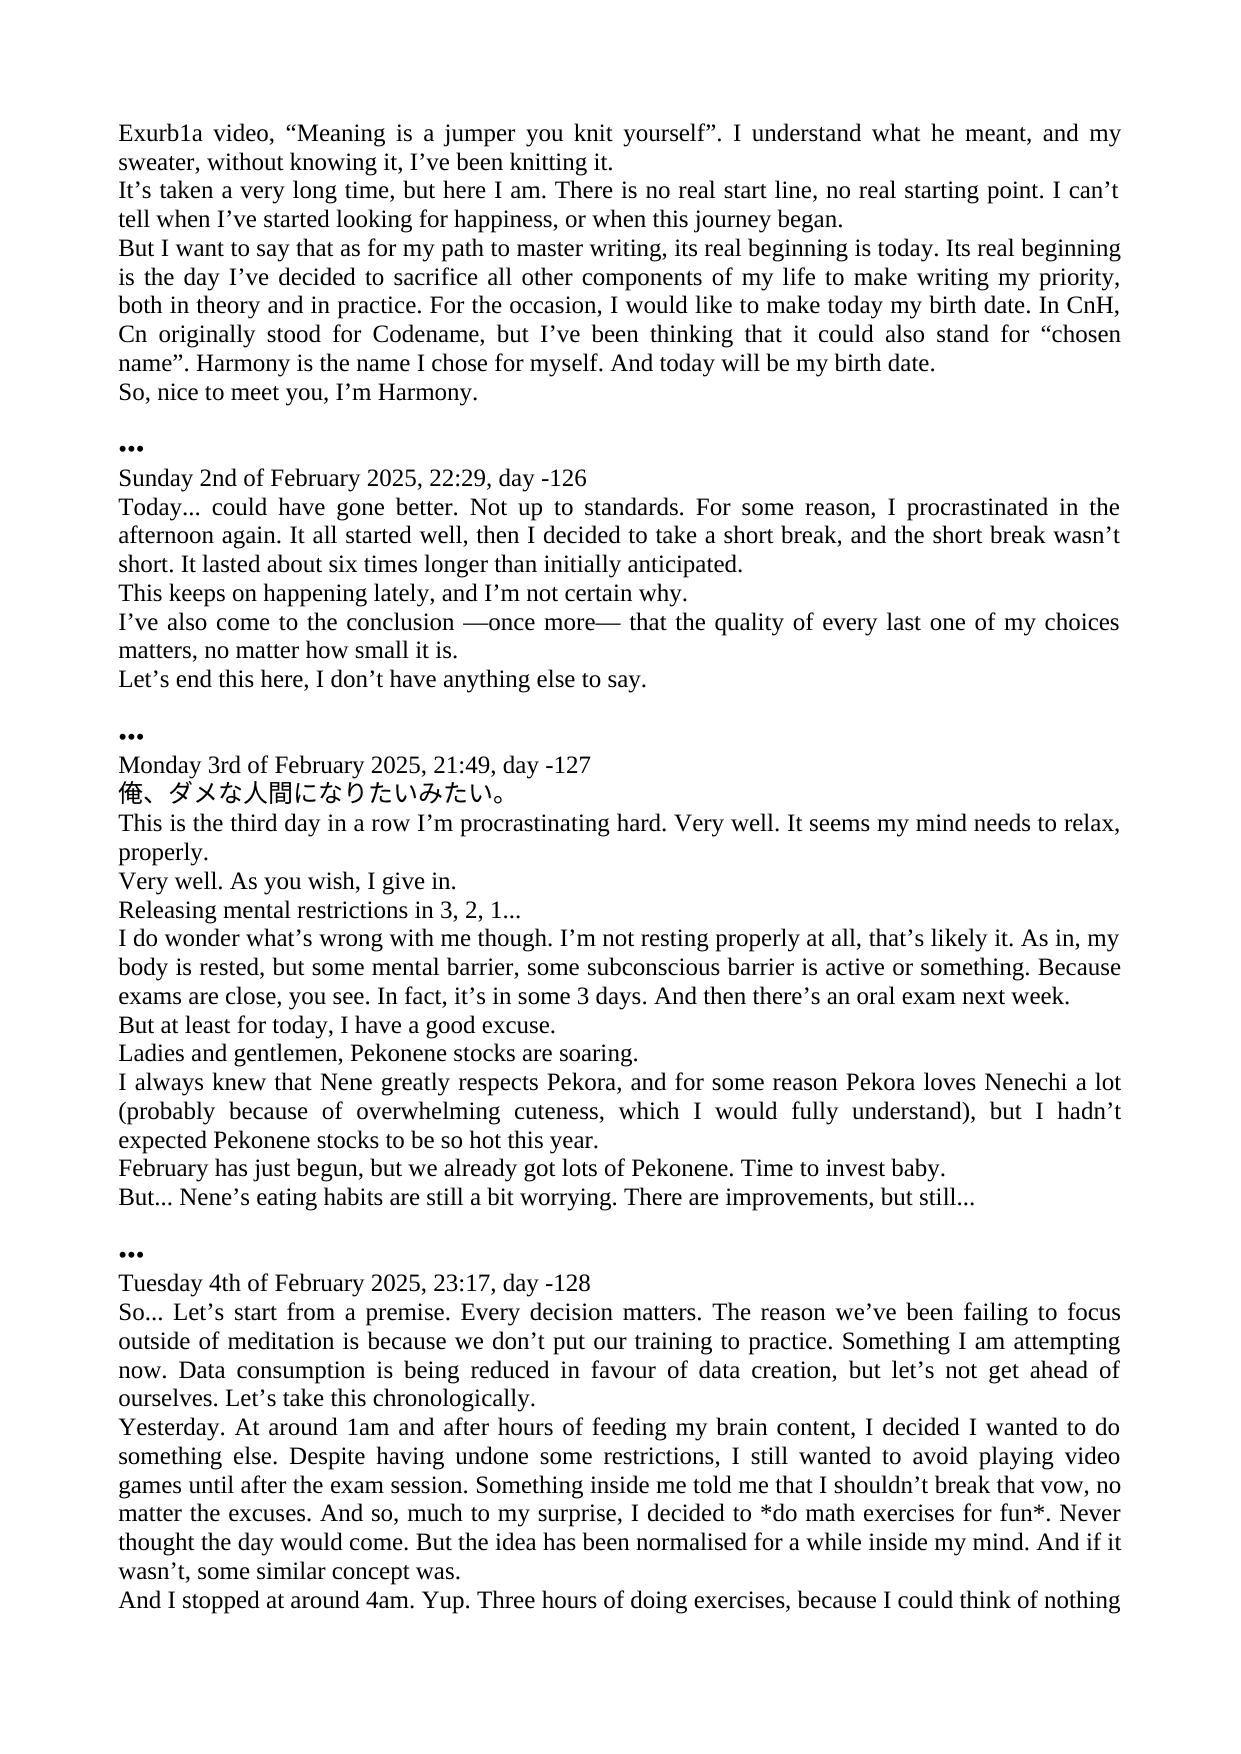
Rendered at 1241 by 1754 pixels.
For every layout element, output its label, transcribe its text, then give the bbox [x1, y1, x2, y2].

text So... Let’s start from a premise. Every decision matters. The reason we’ve been failing to focus outside of meditation is because we don’t put our training to practice. Something I am attempting now. Data consumption is being reduced in favour of data creation, but let’s not get ahead of ourselves. Let’s take this chronologically. [118, 1297, 1122, 1412]
text And I stopped at around 4am. Yup. Three hours of doing exercises, because I could think of nothing [118, 1585, 1122, 1613]
text I always knew that Nene greatly respects Pekora, and for some reason Pekora loves Nenechi a lot (probably because of overwhelming cuteness, which I would fully understand), but I hadn’t expected Pekonene stocks to be so hot this year. [118, 1067, 1122, 1153]
text Let’s end this here, I don’t have anything else to say. [118, 664, 1122, 693]
text So, nice to meet you, I’m Harmony. [118, 377, 1122, 406]
text Very well. As you wish, I give in. [118, 866, 1122, 895]
text Releasing mental restrictions in 3, 2, 1... [118, 895, 1122, 923]
text ••• [118, 722, 1122, 751]
text It’s taken a very long time, but here I am. There is no real start line, no real starting point. I can’t tell when I’ve started looking for happiness, or when this journey began. [118, 176, 1122, 233]
text Ladies and gentlemen, Pekonene stocks are soaring. [118, 1038, 1122, 1067]
text Monday 3rd of February 2025, 21:49, day -127 [118, 751, 1122, 779]
text 俺、ダメな人間になりたいみたい。 [118, 779, 1122, 808]
text I do wonder what’s wrong with me though. I’m not resting properly at all, that’s likely it. As in, my body is rested, but some mental barrier, some subconscious barrier is active or something. Because exams are close, you see. In fact, it’s in some 3 days. And then there’s an oral exam next week. [118, 923, 1122, 1010]
text ••• [118, 1240, 1122, 1268]
text Tuesday 4th of February 2025, 23:17, day -128 [118, 1268, 1122, 1297]
text I’ve also come to the conclusion —once more— that the quality of every last one of my choices matters, no matter how small it is. [118, 607, 1122, 664]
text Today... could have gone better. Not up to standards. For some reason, I procrastinated in the afternoon again. It all started well, then I decided to take a short break, and the short break wasn’t short. It lasted about six times longer than initially anticipated. [118, 492, 1122, 578]
text But... Nene’s eating habits are still a bit worrying. There are improvements, but still... [118, 1182, 1122, 1211]
text But I want to say that as for my path to master writing, its real beginning is today. Its real beginning is the day I’ve decided to sacrifice all other components of my life to make writing my priority, both in theory and in practice. For the occasion, I would like to make today my birth date. In CnH, Cn originally stood for Codename, but I’ve been thinking that it could also stand for “chosen name”. Harmony is the name I chose for myself. And today will be my birth date. [118, 233, 1122, 377]
text But at least for today, I have a good excuse. [118, 1010, 1122, 1038]
text This keeps on happening lately, and I’m not certain why. [118, 578, 1122, 607]
text Yesterday. At around 1am and after hours of feeding my brain content, I decided I wanted to do something else. Despite having undone some restrictions, I still wanted to avoid playing video games until after the exam session. Something inside me told me that I shouldn’t break that vow, no matter the excuses. And so, much to my surprise, I decided to *do math exercises for fun*. Never thought the day would come. But the idea has been normalised for a while inside my mind. And if it wasn’t, some similar concept was. [118, 1412, 1122, 1585]
text Sunday 2nd of February 2025, 22:29, day -126 [118, 463, 1122, 492]
text ••• [118, 434, 1122, 463]
text February has just begun, but we already got lots of Pekonene. Time to invest baby. [118, 1153, 1122, 1182]
text Exurb1a video, “Meaning is a jumper you knit yourself”. I understand what he meant, and my sweater, without knowing it, I’ve been knitting it. [118, 118, 1122, 176]
text This is the third day in a row I’m procrastinating hard. Very well. It seems my mind needs to relax, properly. [118, 808, 1122, 866]
